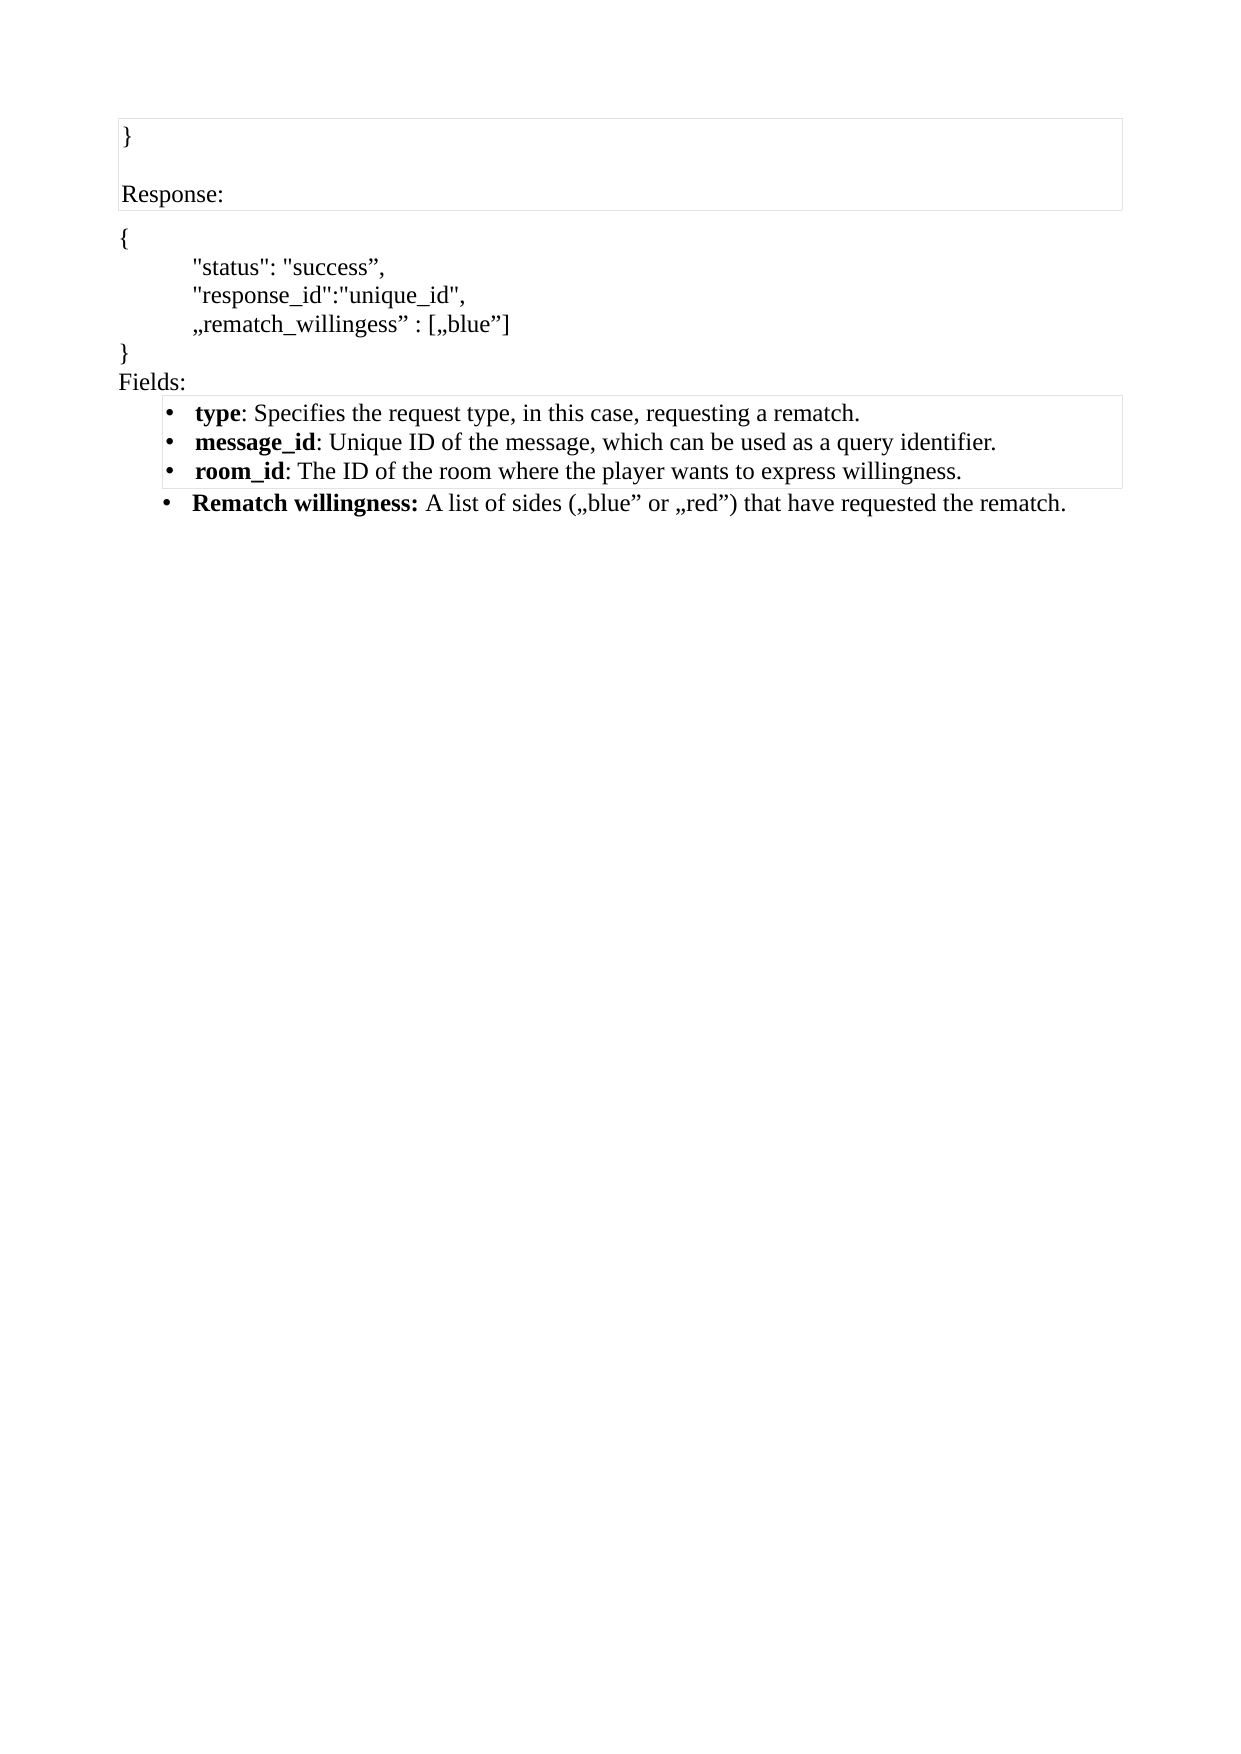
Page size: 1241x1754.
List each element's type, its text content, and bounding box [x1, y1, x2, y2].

text } [119, 119, 1122, 150]
list room_id: The ID of the room where the player wants to express willingness. [163, 453, 1122, 488]
list type: Specifies the request type, in this case, requesting a rematch. [163, 396, 1122, 424]
text } Fields: [118, 338, 1122, 395]
list Rematch willingness: A list of sides („blue” or „red”) that have requested the rematch. [162, 489, 1122, 516]
text "status": "success”, [118, 252, 1122, 280]
list message_id: Unique ID of the message, which can be used as a query identifier. [163, 424, 1122, 453]
text Response: [119, 176, 1122, 210]
text „rematch_willingess” : [„blue”] [118, 309, 1122, 338]
text "response_id":"unique_id", [118, 280, 1122, 309]
text { [118, 223, 1122, 252]
